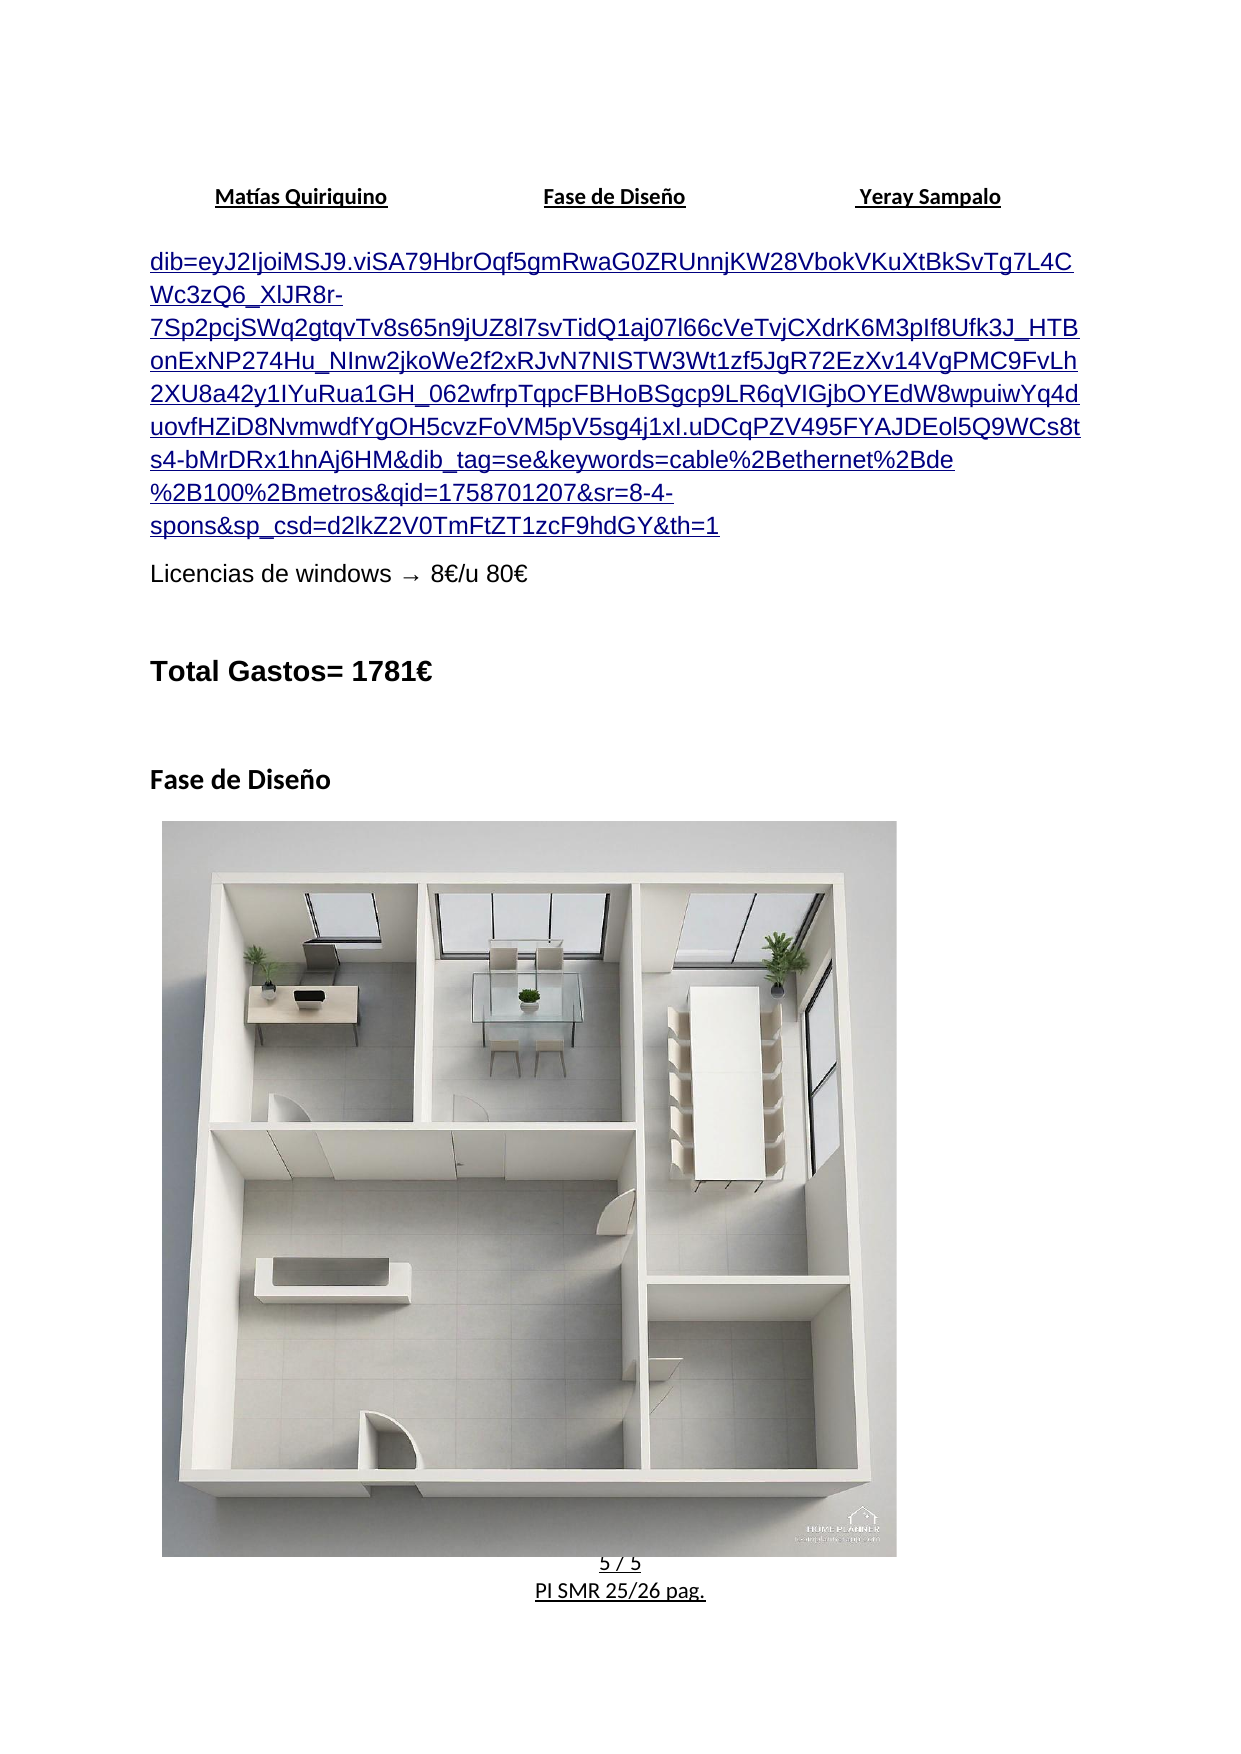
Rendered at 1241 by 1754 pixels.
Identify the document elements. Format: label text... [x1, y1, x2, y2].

picture [162, 821, 897, 1557]
text dib=eyJ2IjoiMSJ9.viSA79HbrOqf5gmRwaG0ZRUnnjKW28VbokVKuXtBkSvTg7L4CWc3zQ6_XlJR8r-7Sp2pcjSWq2gtqvTv8s65n9jUZ8l7svTidQ1aj07l66cVeTvjCXdrK6M3pIf8Ufk3J_HTBonExNP274Hu_NInw2jkoWe2f2xRJvN7NISTW3Wt1zf5JgR72EzXv14VgPMC9FvLh2XU8a42y1IYuRua1GH_062wfrpTqpcFBHoBSgcp9LR6qVIGjbOYEdW8wpuiwYq4duovfHZiD8NvmwdfYgOH5cvzFoVM5pV5sg4j1xI.uDCqPZV495FYAJDEol5Q9WCs8ts4-bMrDRx1hnAj6HM&dib_tag=se&keywords=cable%2Bethernet%2Bde%2B100%2Bmetros&qid=1758701207&sr=8-4-spons&sp_csd=d2lkZ2V0TmFtZT1zcF9hdGY&th=1 [150, 247, 1090, 540]
subtitle Fase de Diseño [150, 761, 1090, 796]
text Total Gastos= 1781€ [150, 654, 1090, 687]
text Licencias de windows → 8€/u 80€ [150, 559, 1090, 587]
